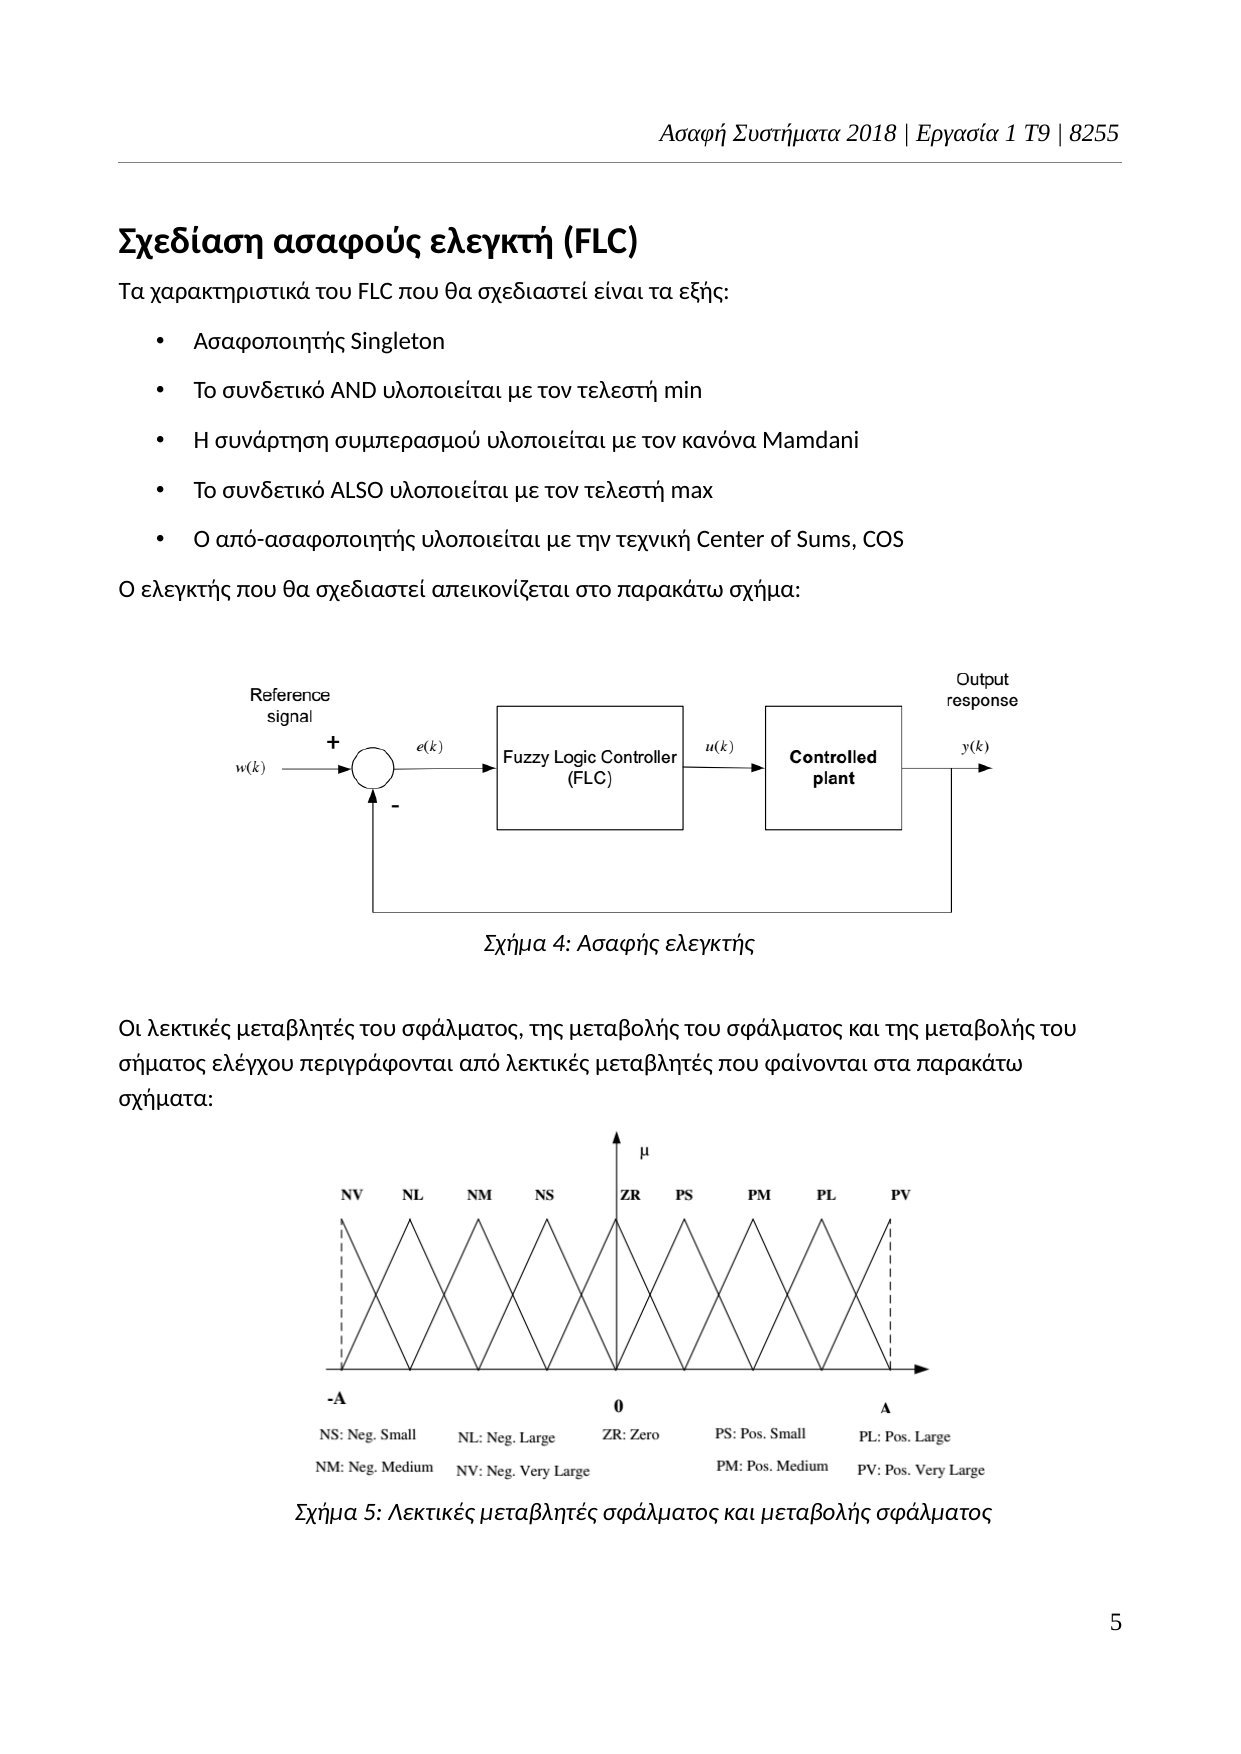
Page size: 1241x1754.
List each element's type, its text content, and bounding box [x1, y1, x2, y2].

list Το συνδετικό AND υλοποιείται με τον τελεστή min [156, 375, 1122, 405]
list Το συνδετικό ALSO υλοποιείται με τον τελεστή max [156, 474, 1122, 504]
text Τα χαρακτηριστικά του FLC που θα σχεδιαστεί είναι τα εξής: [118, 276, 1122, 306]
list Η συνάρτηση συμπερασμού υλοποιείται με τον κανόνα Mamdani [156, 424, 1122, 455]
text Σχήμα 5: Λεκτικές μεταβλητές σφάλματος και μεταβολής σφάλματος [290, 1496, 999, 1526]
subtitle Σχεδίαση ασαφούς ελεγκτή (FLC) [118, 217, 1122, 263]
text Σχήμα 4: Ασαφής ελεγκτής [217, 922, 1023, 958]
text [290, 1526, 999, 1567]
list Ο από-ασαφοποιητής υλοποιείται με την τεχνική Center of Sums, COS [156, 523, 1122, 554]
picture [217, 635, 1023, 922]
text Ο ελεγκτής που θα σχεδιαστεί απεικονίζεται στο παρακάτω σχήμα: [118, 573, 1122, 603]
list Ασαφοποιητής Singleton [156, 325, 1122, 356]
picture [290, 1117, 999, 1496]
text Οι λεκτικές μεταβλητές του σφάλματος, της μεταβολής του σφάλματος και της μεταβολής του σήματος ελέγχου περιγράφονται από λεκτικές μεταβλητές που φαίνονται στα παρακάτω σχήματα: [118, 1012, 1122, 1117]
